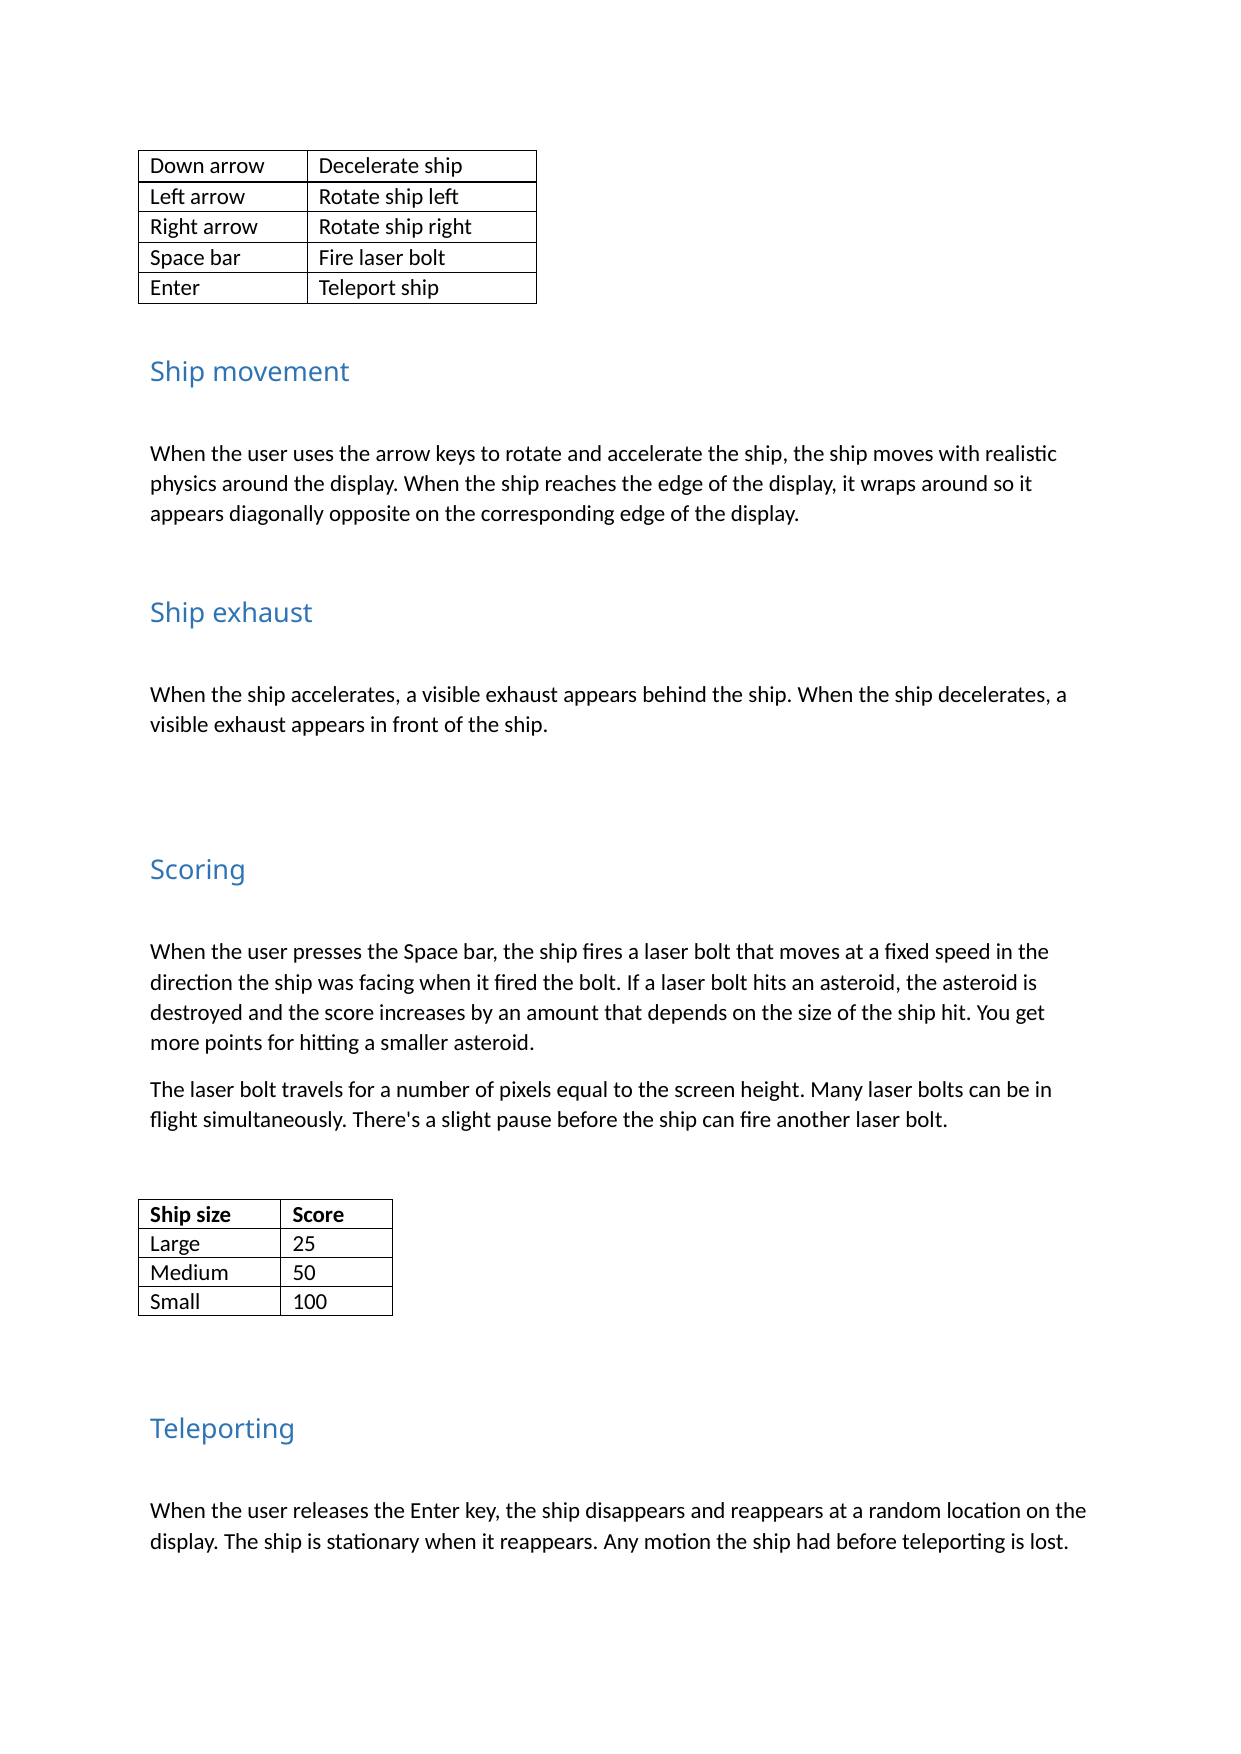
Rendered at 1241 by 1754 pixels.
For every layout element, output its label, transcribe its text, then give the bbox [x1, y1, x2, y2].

text When the user releases the Enter key, the ship disappears and reappears at a random location on the display. The ship is stationary when it reappears. Any motion the ship had before teleporting is lost. [150, 1497, 1090, 1555]
table_cell Space bar [139, 243, 307, 272]
table_cell 100 [281, 1287, 392, 1315]
table_cell Right arrow [139, 212, 307, 242]
table_cell Rotate ship left [308, 183, 536, 211]
text When the user presses the Space bar, the ship fires a laser bolt that moves at a fixed speed in the direction the ship was facing when it fired the bolt. If a laser bolt hits an asteroid, the asteroid is destroyed and the score increases by an amount that depends on the size of the ship hit. You get more points for hitting a smaller asteroid. [150, 937, 1090, 1056]
table_cell Teleport ship [308, 273, 536, 303]
table_cell Fire laser bolt [308, 243, 536, 272]
table_cell 50 [281, 1258, 392, 1286]
subtitle Ship exhaust [150, 593, 1090, 630]
table_cell Down arrow [139, 151, 307, 181]
table_cell Large [139, 1229, 280, 1257]
text When the user uses the arrow keys to rotate and accelerate the ship, the ship moves with realistic physics around the display. When the ship reaches the edge of the display, it wraps around so it appears diagonally opposite on the corresponding edge of the display. [150, 439, 1090, 527]
subtitle Teleporting [150, 1410, 1090, 1447]
table_cell Medium [139, 1258, 280, 1286]
table_cell Decelerate ship [308, 151, 536, 181]
table_header Score [281, 1200, 392, 1228]
subtitle Ship movement [150, 352, 1090, 389]
subtitle Scoring [150, 851, 1090, 888]
text When the ship accelerates, a visible exhaust appears behind the ship. When the ship decelerates, a visible exhaust appears in front of the ship. [150, 680, 1090, 738]
table_header Ship size [139, 1200, 280, 1228]
table_cell Rotate ship right [308, 212, 536, 242]
table_cell Small [139, 1287, 280, 1315]
table_cell Enter [139, 273, 307, 303]
table_cell 25 [281, 1229, 392, 1257]
table_cell Left arrow [139, 183, 307, 211]
text The laser bolt travels for a number of pixels equal to the screen height. Many laser bolts can be in flight simultaneously. There's a slight pause before the ship can fire another laser bolt. [150, 1075, 1090, 1133]
